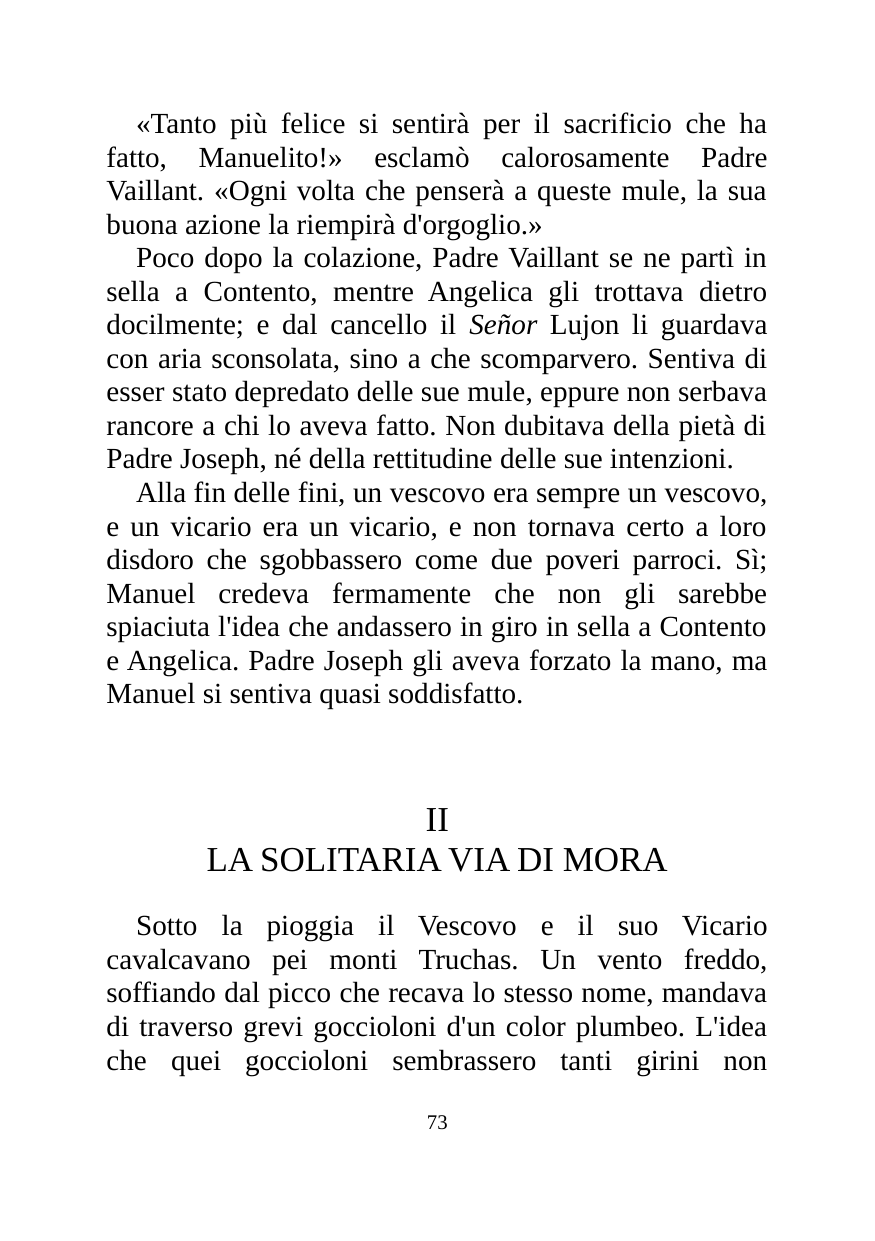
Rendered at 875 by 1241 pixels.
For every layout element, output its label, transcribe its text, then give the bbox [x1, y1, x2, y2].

text Sotto la pioggia il Vescovo e il suo Vicario cavalcavano pei monti Truchas. Un vento freddo, soffiando dal picco che recava lo stesso nome, mandava di traverso grevi goccioloni d'un color plumbeo. L'idea che quei goccioloni sembrassero tanti girini non [106, 908, 768, 1076]
subtitle II LA SOLITARIA VIA DI MORA [106, 798, 768, 879]
text Alla fin delle fini, un vescovo era sempre un vescovo, e un vicario era un vicario, e non tornava certo a loro disdoro che sgobbassero come due poveri parroci. Sì; Manuel credeva fermamente che non gli sarebbe spiaciuta l'idea che andassero in giro in sella a Contento e Angelica. Padre Joseph gli aveva forzato la mano, ma Manuel si sentiva quasi soddisfatto. [106, 475, 768, 710]
text Poco dopo la colazione, Padre Vaillant se ne partì in sella a Contento, mentre Angelica gli trottava dietro docilmente; e dal cancello il Señor Lujon li guardava con aria sconsolata, sino a che scomparvero. Sentiva di esser stato depredato delle sue mule, eppure non serbava rancore a chi lo aveva fatto. Non dubitava della pietà di Padre Joseph, né della rettitudine delle sue intenzioni. [106, 240, 768, 475]
text «Tanto più felice si sentirà per il sacrificio che ha fatto, Manuelito!» esclamò calorosamente Padre Vaillant. «Ogni volta che penserà a queste mule, la sua buona azione la riempirà d'orgoglio.» [106, 106, 768, 240]
